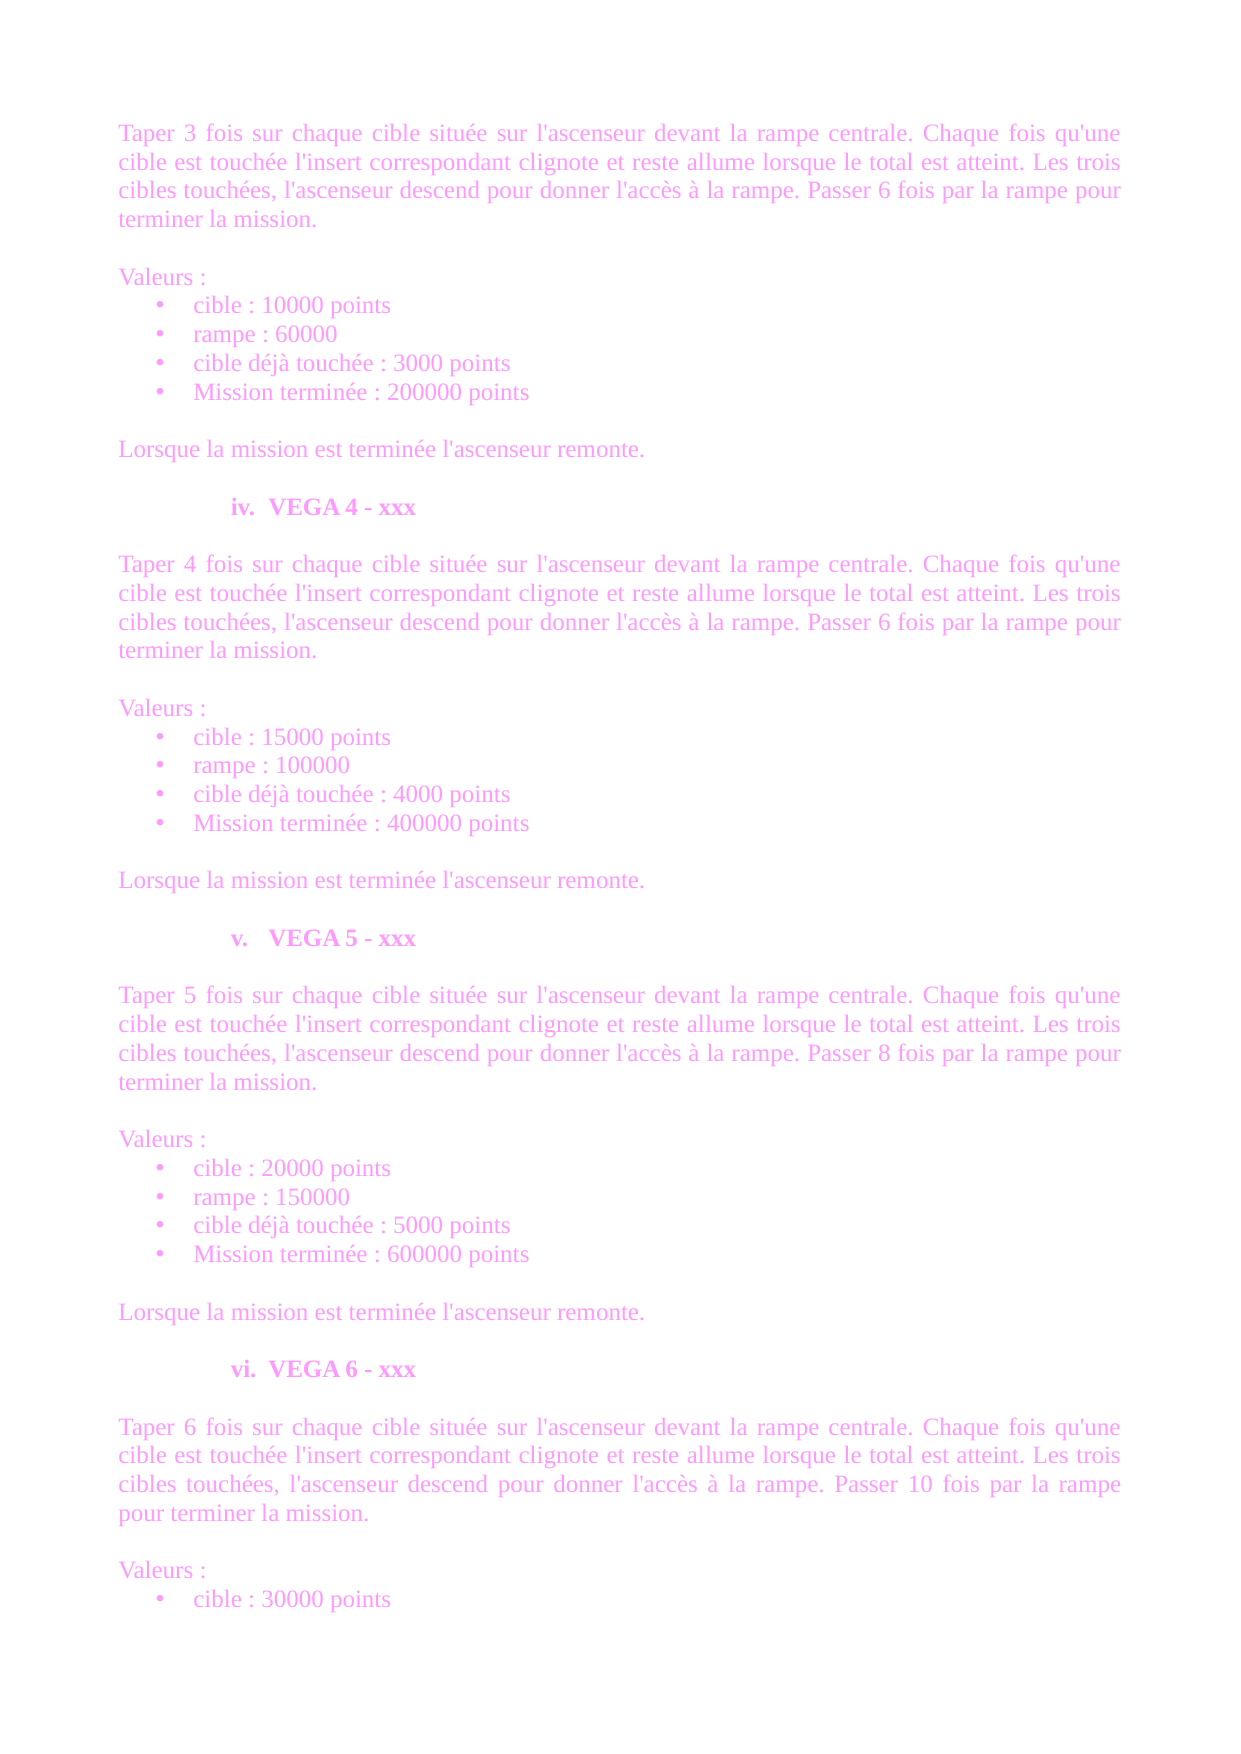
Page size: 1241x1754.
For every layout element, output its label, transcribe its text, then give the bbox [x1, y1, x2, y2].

list cible déjà touchée : 3000 points [156, 348, 1122, 377]
text Valeurs : [118, 262, 1122, 291]
list VEGA 4 - xxx [231, 492, 1122, 521]
text Lorsque la mission est terminée l'ascenseur remonte. [118, 1297, 1122, 1326]
list Mission terminée : 600000 points [156, 1239, 1122, 1268]
list rampe : 150000 [156, 1182, 1122, 1211]
text Taper 4 fois sur chaque cible située sur l'ascenseur devant la rampe centrale. Chaque fois qu'une cible est touchée l'insert correspondant clignote et reste allume lorsque le total est atteint. Les trois cibles touchées, l'ascenseur descend pour donner l'accès à la rampe. Passer 6 fois par la rampe pour terminer la mission. [118, 549, 1122, 664]
list VEGA 6 - xxx [231, 1354, 1122, 1383]
text Lorsque la mission est terminée l'ascenseur remonte. [118, 866, 1122, 894]
text Taper 5 fois sur chaque cible située sur l'ascenseur devant la rampe centrale. Chaque fois qu'une cible est touchée l'insert correspondant clignote et reste allume lorsque le total est atteint. Les trois cibles touchées, l'ascenseur descend pour donner l'accès à la rampe. Passer 8 fois par la rampe pour terminer la mission. [118, 981, 1122, 1096]
list cible : 20000 points [156, 1153, 1122, 1182]
list Mission terminée : 400000 points [156, 808, 1122, 837]
text Valeurs : [118, 693, 1122, 722]
text Taper 6 fois sur chaque cible située sur l'ascenseur devant la rampe centrale. Chaque fois qu'une cible est touchée l'insert correspondant clignote et reste allume lorsque le total est atteint. Les trois cibles touchées, l'ascenseur descend pour donner l'accès à la rampe. Passer 10 fois par la rampe pour terminer la mission. [118, 1412, 1122, 1527]
list cible déjà touchée : 4000 points [156, 779, 1122, 808]
list cible : 10000 points [156, 291, 1122, 319]
list Mission terminée : 200000 points [156, 377, 1122, 406]
list rampe : 100000 [156, 751, 1122, 779]
text Lorsque la mission est terminée l'ascenseur remonte. [118, 434, 1122, 463]
text Taper 3 fois sur chaque cible située sur l'ascenseur devant la rampe centrale. Chaque fois qu'une cible est touchée l'insert correspondant clignote et reste allume lorsque le total est atteint. Les trois cibles touchées, l'ascenseur descend pour donner l'accès à la rampe. Passer 6 fois par la rampe pour terminer la mission. [118, 118, 1122, 233]
text Valeurs : [118, 1556, 1122, 1584]
list cible : 30000 points [156, 1584, 1122, 1613]
list cible : 15000 points [156, 722, 1122, 751]
list rampe : 60000 [156, 319, 1122, 348]
list VEGA 5 - xxx [231, 923, 1122, 952]
text Valeurs : [118, 1124, 1122, 1153]
list cible déjà touchée : 5000 points [156, 1211, 1122, 1239]
